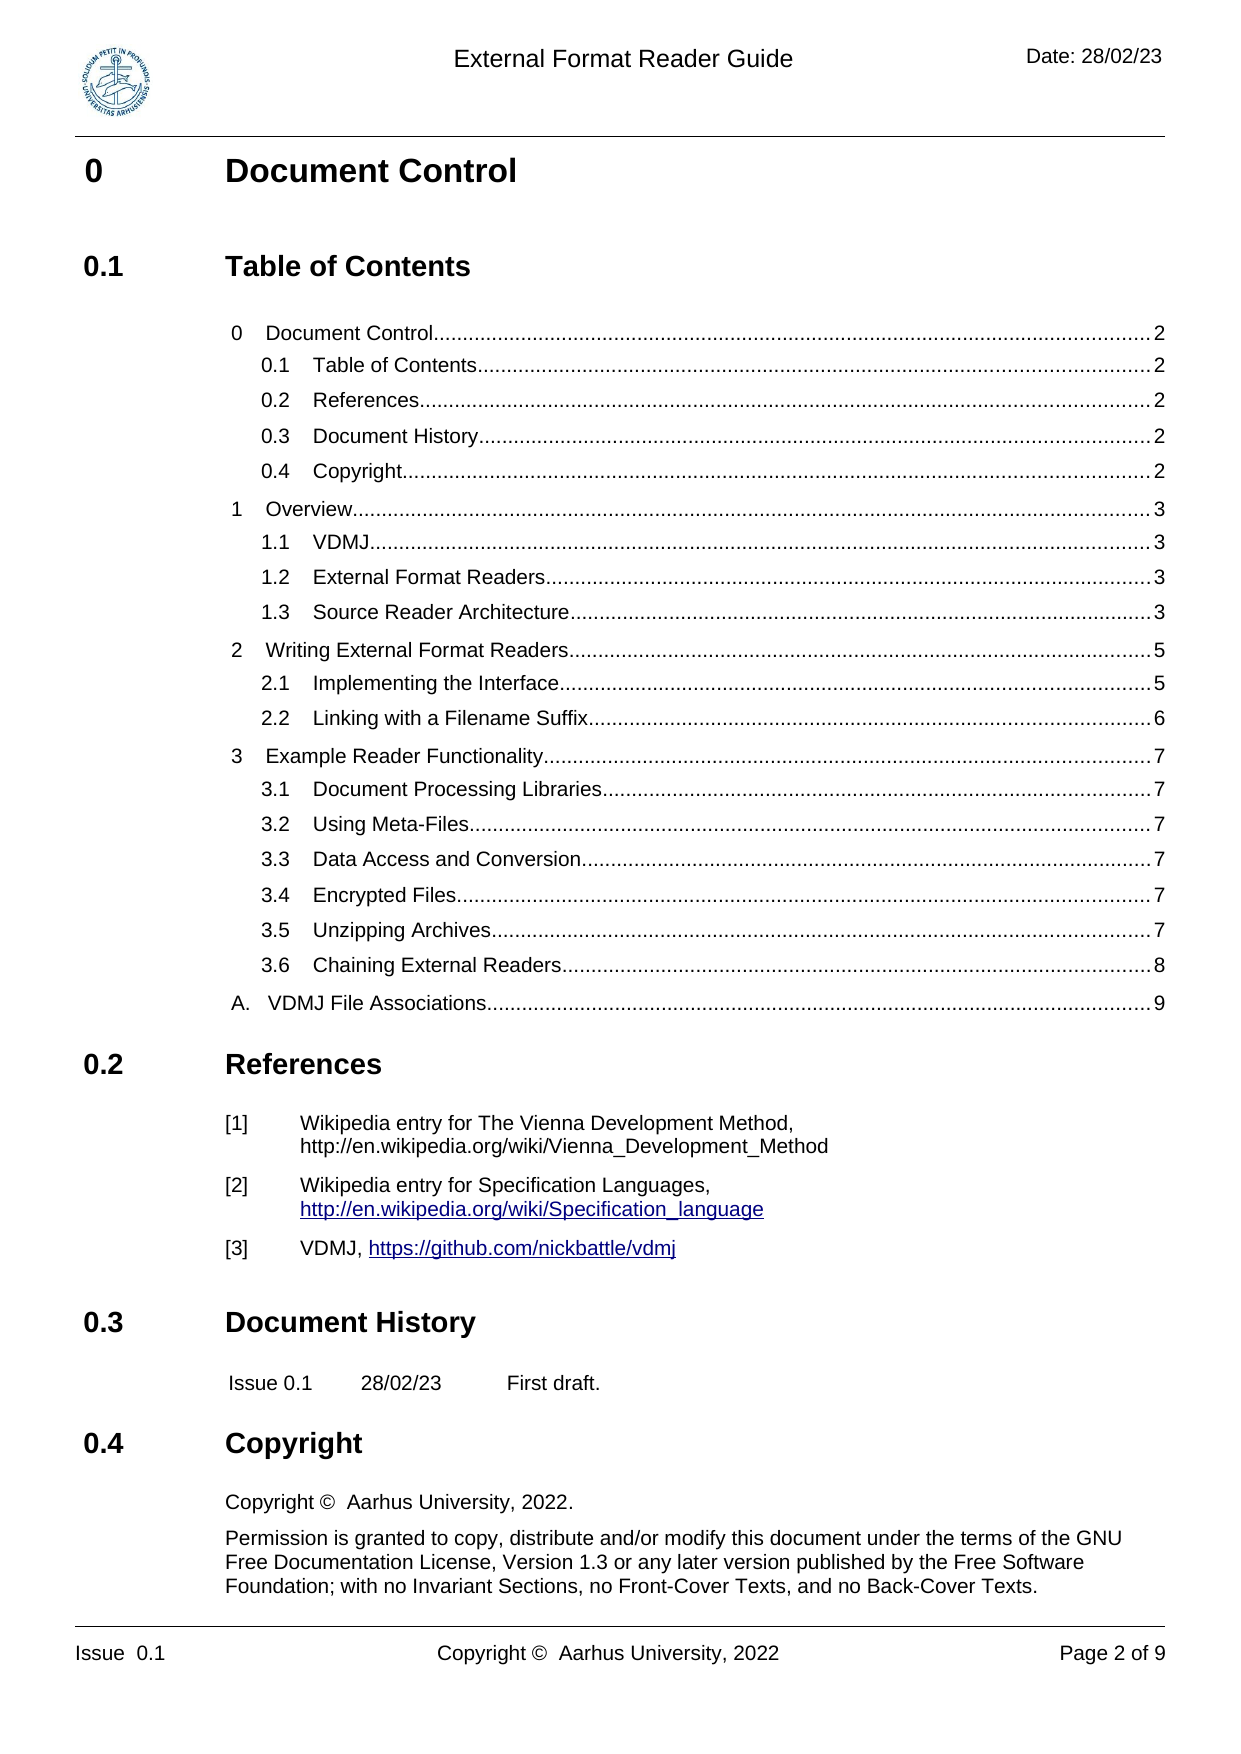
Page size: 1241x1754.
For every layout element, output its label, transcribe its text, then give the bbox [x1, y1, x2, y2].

text Copyright © Aarhus University, 2022. [225, 1490, 1165, 1514]
text 3.2 Using Meta-Files 7 [255, 812, 1165, 836]
text 2.1 Implementing the Interface 5 [255, 671, 1165, 694]
text 1 Overview 3 [225, 498, 1165, 521]
table_header First draft. [504, 1368, 1118, 1397]
subtitle References [75, 1048, 1165, 1081]
subtitle Copyright [75, 1427, 1165, 1460]
text 1.3 Source Reader Architecture 3 [255, 601, 1165, 624]
text 0.3 Document History 2 [255, 424, 1165, 448]
text 3.3 Data Access and Conversion 7 [255, 848, 1165, 871]
table_header 28/02/23 [358, 1368, 503, 1397]
picture [78, 44, 153, 120]
text 3.6 Chaining External Readers 8 [255, 954, 1165, 977]
table_header Issue 0.1 [225, 1368, 357, 1397]
text 1.2 External Format Readers 3 [255, 566, 1165, 589]
text 3.4 Encrypted Files 7 [255, 883, 1165, 906]
text 0.4 Copyright 2 [255, 460, 1165, 483]
text A. VDMJ File Associations 9 [225, 992, 1165, 1015]
list Wikipedia entry for Specification Languages, http://en.wikipedia.org/wiki/Specification_language [225, 1174, 1165, 1222]
text 3.1 Document Processing Libraries 7 [255, 777, 1165, 800]
text 2.2 Linking with a Filename Suffix 6 [255, 707, 1165, 730]
text 3.5 Unzipping Archives 7 [255, 918, 1165, 942]
text Permission is granted to copy, distribute and/or modify this document under the terms of the GNU Free Documentation License, Version 1.3 or any later version published by the Free Software Foundation; with no Invariant Sections, no Front-Cover Texts, and no Back-Cover Texts. [225, 1527, 1165, 1598]
subtitle Table of Contents [75, 250, 1165, 282]
list Wikipedia entry for The Vienna Development Method, http://en.wikipedia.org/wiki/Vienna_Development_Method [225, 1111, 1165, 1159]
text 3 Example Reader Functionality 7 [225, 745, 1165, 768]
text 0.1 Table of Contents 2 [255, 354, 1165, 377]
list VDMJ, https://github.com/nickbattle/vdmj [225, 1237, 1165, 1261]
text 1.1 VDMJ 3 [255, 530, 1165, 553]
text 2 Writing External Format Readers 5 [225, 639, 1165, 662]
subtitle Document History [75, 1306, 1165, 1338]
text 0.2 References 2 [255, 389, 1165, 412]
text 0 Document Control 2 [225, 321, 1165, 345]
subtitle Document Control [75, 152, 1165, 190]
